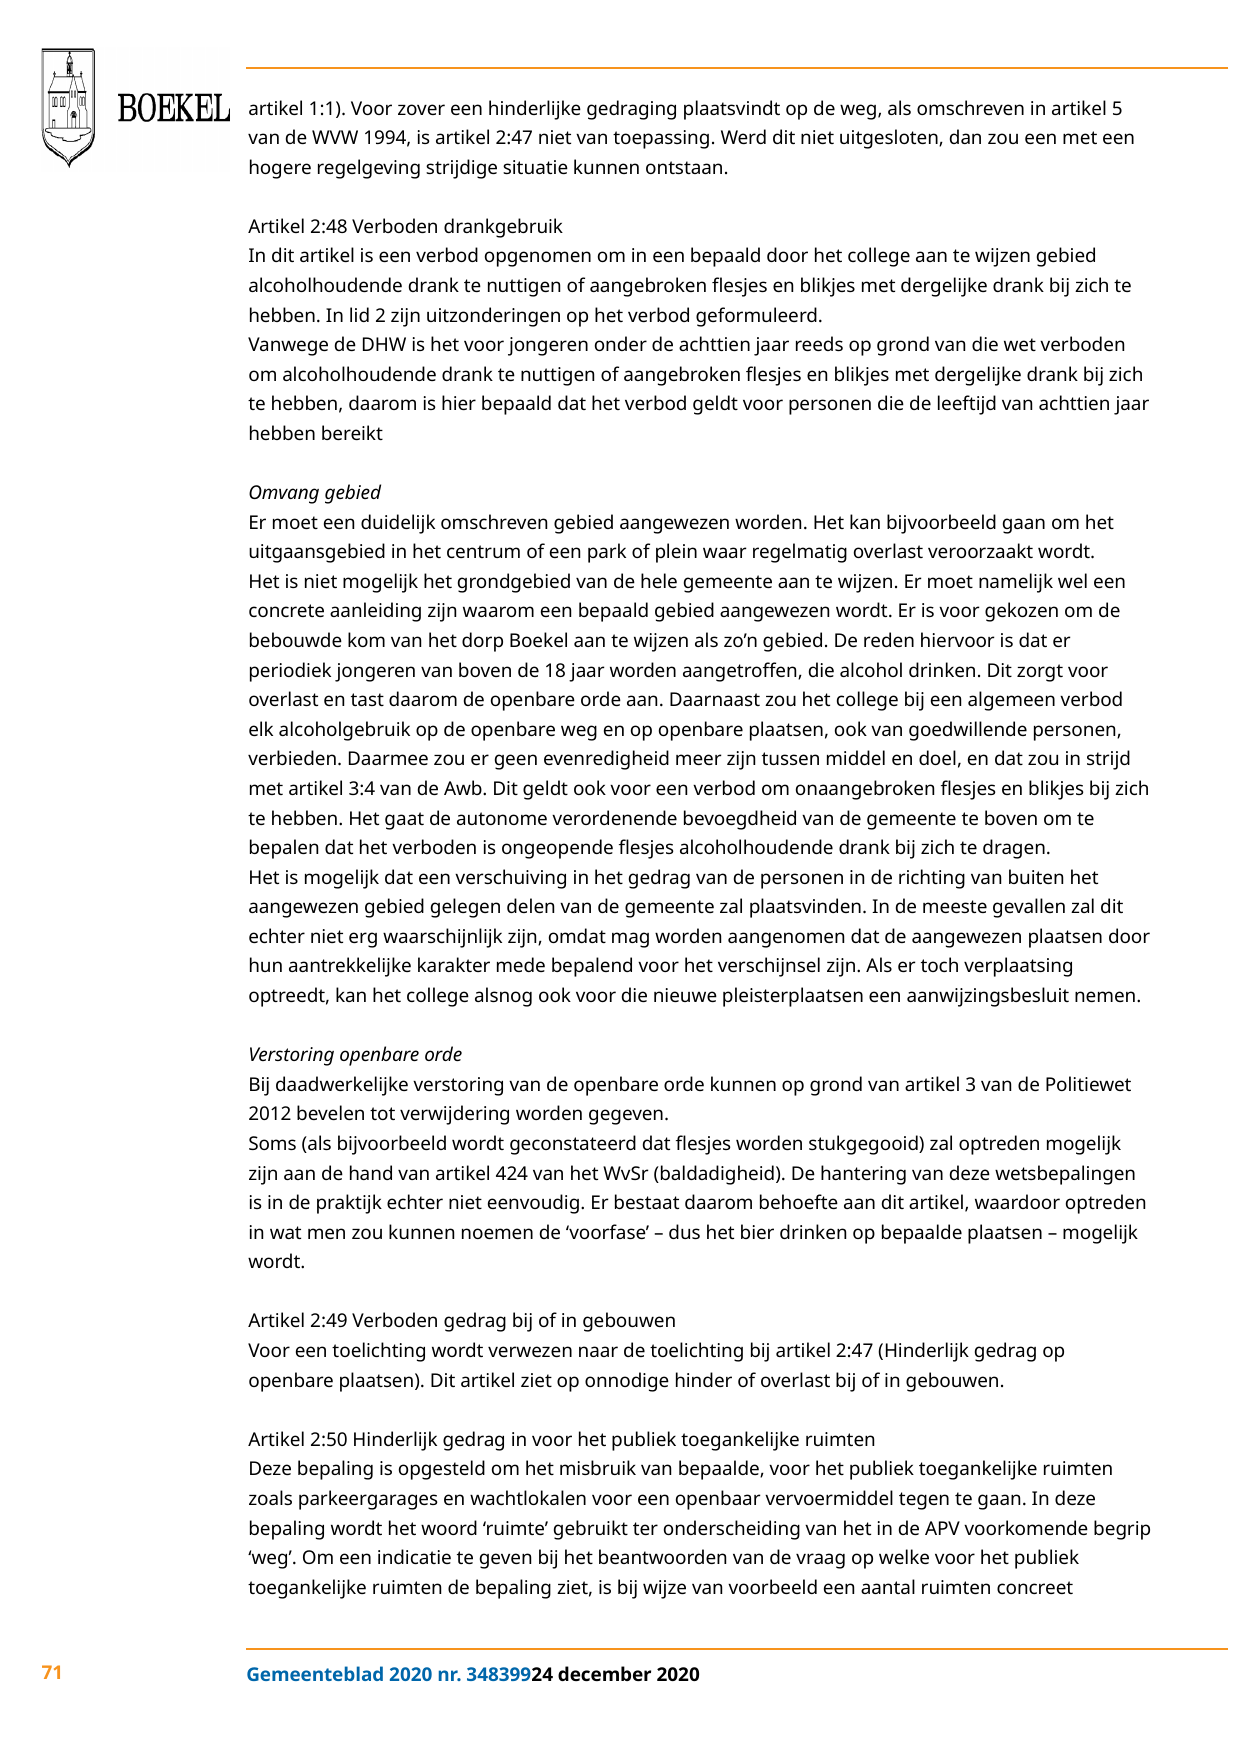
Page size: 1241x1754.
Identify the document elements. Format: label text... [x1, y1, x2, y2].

text Artikel 2:48 Verboden drankgebruik [248, 213, 1152, 239]
text In dit artikel is een verbod opgenomen om in een bepaald door het college aan te wijzen gebied alcoholhoudende drank te nuttigen of aangebroken flesjes en blikjes met dergelijke drank bij zich te hebben. In lid 2 zijn uitzonderingen op het verbod geformuleerd. [248, 243, 1152, 328]
text Omvang gebied [248, 479, 1152, 505]
text Vanwege de DHW is het voor jongeren onder de achttien jaar reeds op grond van die wet verboden om alcoholhoudende drank te nuttigen of aangebroken flesjes en blikjes met dergelijke drank bij zich te hebben, daarom is hier bepaald dat het verbod geldt voor personen die de leeftijd van achttien jaar hebben bereikt [248, 331, 1152, 446]
text Verstoring openbare orde [248, 1041, 1152, 1067]
text Soms (als bijvoorbeeld wordt geconstateerd dat flesjes worden stukgegooid) zal optreden mogelijk zijn aan de hand van artikel 424 van het WvSr (baldadigheid). De hantering van deze wetsbepalingen is in de praktijk echter niet eenvoudig. Er bestaat daarom behoefte aan dit artikel, waardoor optreden in wat men zou kunnen noemen de ‘voorfase’ – dus het bier drinken op bepaalde plaatsen – mogelijk wordt. [248, 1130, 1152, 1274]
text Er moet een duidelijk omschreven gebied aangewezen worden. Het kan bijvoorbeeld gaan om het uitgaansgebied in het centrum of een park of plein waar regelmatig overlast veroorzaakt wordt. [248, 509, 1152, 564]
picture [41, 47, 231, 172]
text Voor een toelichting wordt verwezen naar de toelichting bij artikel 2:47 (Hinderlijk gedrag op openbare plaatsen). Dit artikel ziet op onnodige hinder of overlast bij of in gebouwen. [248, 1337, 1152, 1393]
text Het is mogelijk dat een verschuiving in het gedrag van de personen in de richting van buiten het aangewezen gebied gelegen delen van de gemeente zal plaatsvinden. In de meeste gevallen zal dit echter niet erg waarschijnlijk zijn, omdat mag worden aangenomen dat de aangewezen plaatsen door hun aantrekkelijke karakter mede bepalend voor het verschijnsel zijn. Als er toch verplaatsing optreedt, kan het college alsnog ook voor die nieuwe pleisterplaatsen een aanwijzingsbesluit nemen. [248, 864, 1152, 1008]
text Artikel 2:50 Hinderlijk gedrag in voor het publiek toegankelijke ruimten [248, 1426, 1152, 1452]
text Het is niet mogelijk het grondgebied van de hele gemeente aan te wijzen. Er moet namelijk wel een concrete aanleiding zijn waarom een bepaald gebied aangewezen wordt. Er is voor gekozen om de bebouwde kom van het dorp Boekel aan te wijzen als zo’n gebied. De reden hiervoor is dat er periodiek jongeren van boven de 18 jaar worden aangetroffen, die alcohol drinken. Dit zorgt voor overlast en tast daarom de openbare orde aan. Daarnaast zou het college bij een algemeen verbod elk alcoholgebruik op de openbare weg en op openbare plaatsen, ook van goedwillende personen, verbieden. Daarmee zou er geen evenredigheid meer zijn tussen middel en doel, en dat zou in strijd met artikel 3:4 van de Awb. Dit geldt ook voor een verbod om onaangebroken flesjes en blikjes bij zich te hebben. Het gaat de autonome verordenende bevoegdheid van de gemeente te boven om te bepalen dat het verboden is ongeopende flesjes alcoholhoudende drank bij zich te dragen. [248, 568, 1152, 860]
text Bij daadwerkelijke verstoring van de openbare orde kunnen op grond van artikel 3 van de Politiewet 2012 bevelen tot verwijdering worden gegeven. [248, 1071, 1152, 1126]
text artikel 1:1). Voor zover een hinderlijke gedraging plaatsvindt op de weg, als omschreven in artikel 5 van de WVW 1994, is artikel 2:47 niet van toepassing. Werd dit niet uitgesloten, dan zou een met een hogere regelgeving strijdige situatie kunnen ontstaan. [248, 95, 1152, 180]
text Artikel 2:49 Verboden gedrag bij of in gebouwen [248, 1308, 1152, 1333]
text Deze bepaling is opgesteld om het misbruik van bepaalde, voor het publiek toegankelijke ruimten zoals parkeergarages en wachtlokalen voor een openbaar vervoermiddel tegen te gaan. In deze bepaling wordt het woord ‘ruimte’ gebruikt ter onderscheiding van het in de APV voorkomende begrip ‘weg’. Om een indicatie te geven bij het beantwoorden van de vraag op welke voor het publiek toegankelijke ruimten de bepaling ziet, is bij wijze van voorbeeld een aantal ruimten concreet [248, 1456, 1152, 1600]
